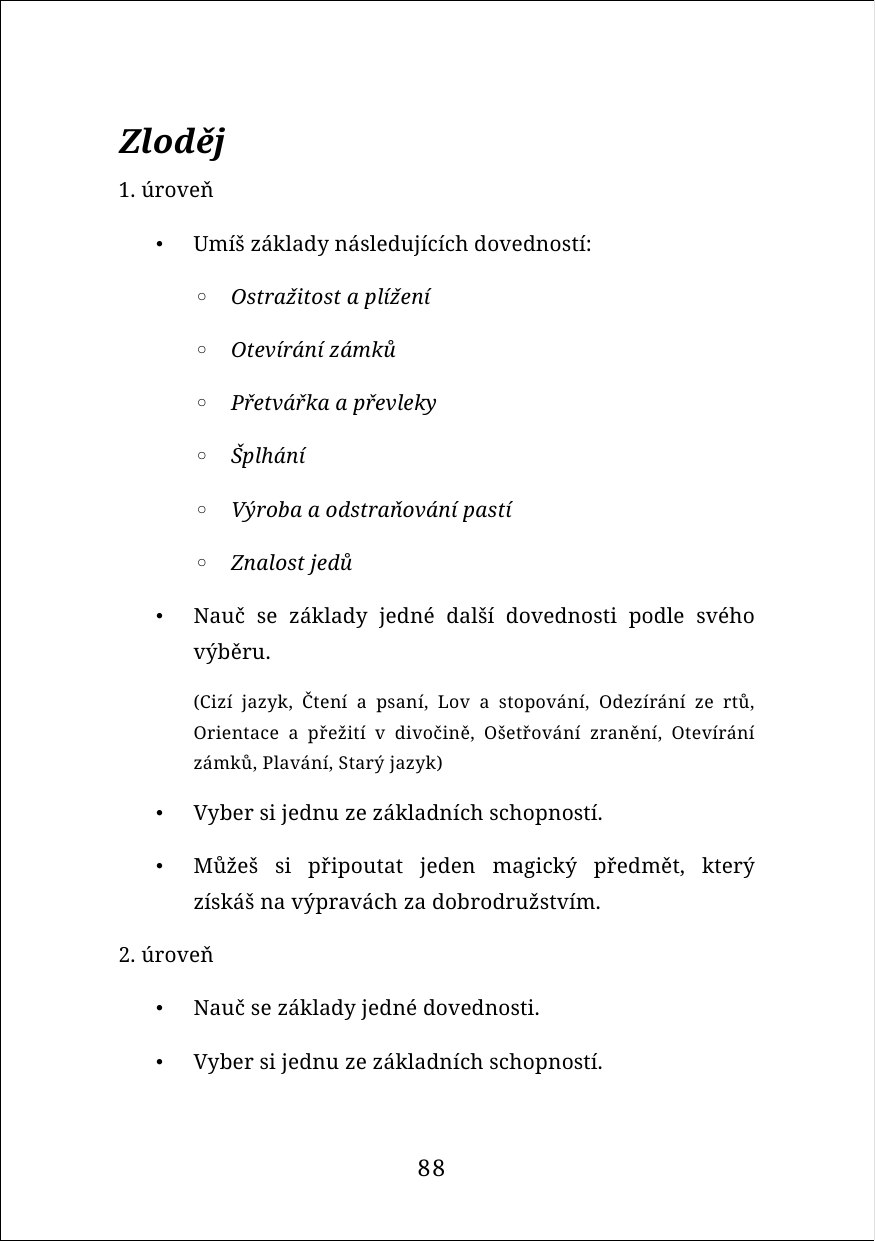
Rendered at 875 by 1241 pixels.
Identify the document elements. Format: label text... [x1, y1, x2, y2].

list Ostražitost a plížení [193, 282, 756, 310]
list Nauč se základy jedné další dovednosti podle svého výběru. [156, 601, 756, 665]
list Vyber si jednu ze základních schopností. [156, 798, 756, 827]
list Nauč se základy jedné dovednosti. [156, 993, 756, 1022]
list Přetvářka a převleky [193, 388, 756, 417]
list Výroba a odstraňování pastí [193, 495, 756, 523]
list Můžeš si připoutat jeden magický předmět, který získáš na výpravách za dobrodružstvím. [156, 852, 756, 916]
list (Cizí jazyk, Čtení a psaní, Lov a stopování, Odezírání ze rtů, Orientace a přežití v divočině, Ošetřování zranění, Otevírání zámků, Plavání, Starý jazyk) [156, 690, 756, 774]
text 2. úroveň [118, 940, 756, 969]
list Otevírání zámků [193, 335, 756, 363]
list Vyber si jednu ze základních schopností. [156, 1047, 756, 1075]
text 1. úroveň [118, 175, 756, 204]
subtitle Zloděj [118, 118, 756, 164]
list Šplhání [193, 442, 756, 470]
list Umíš základy následujících dovedností: [156, 229, 756, 257]
list Znalost jedů [193, 548, 756, 576]
